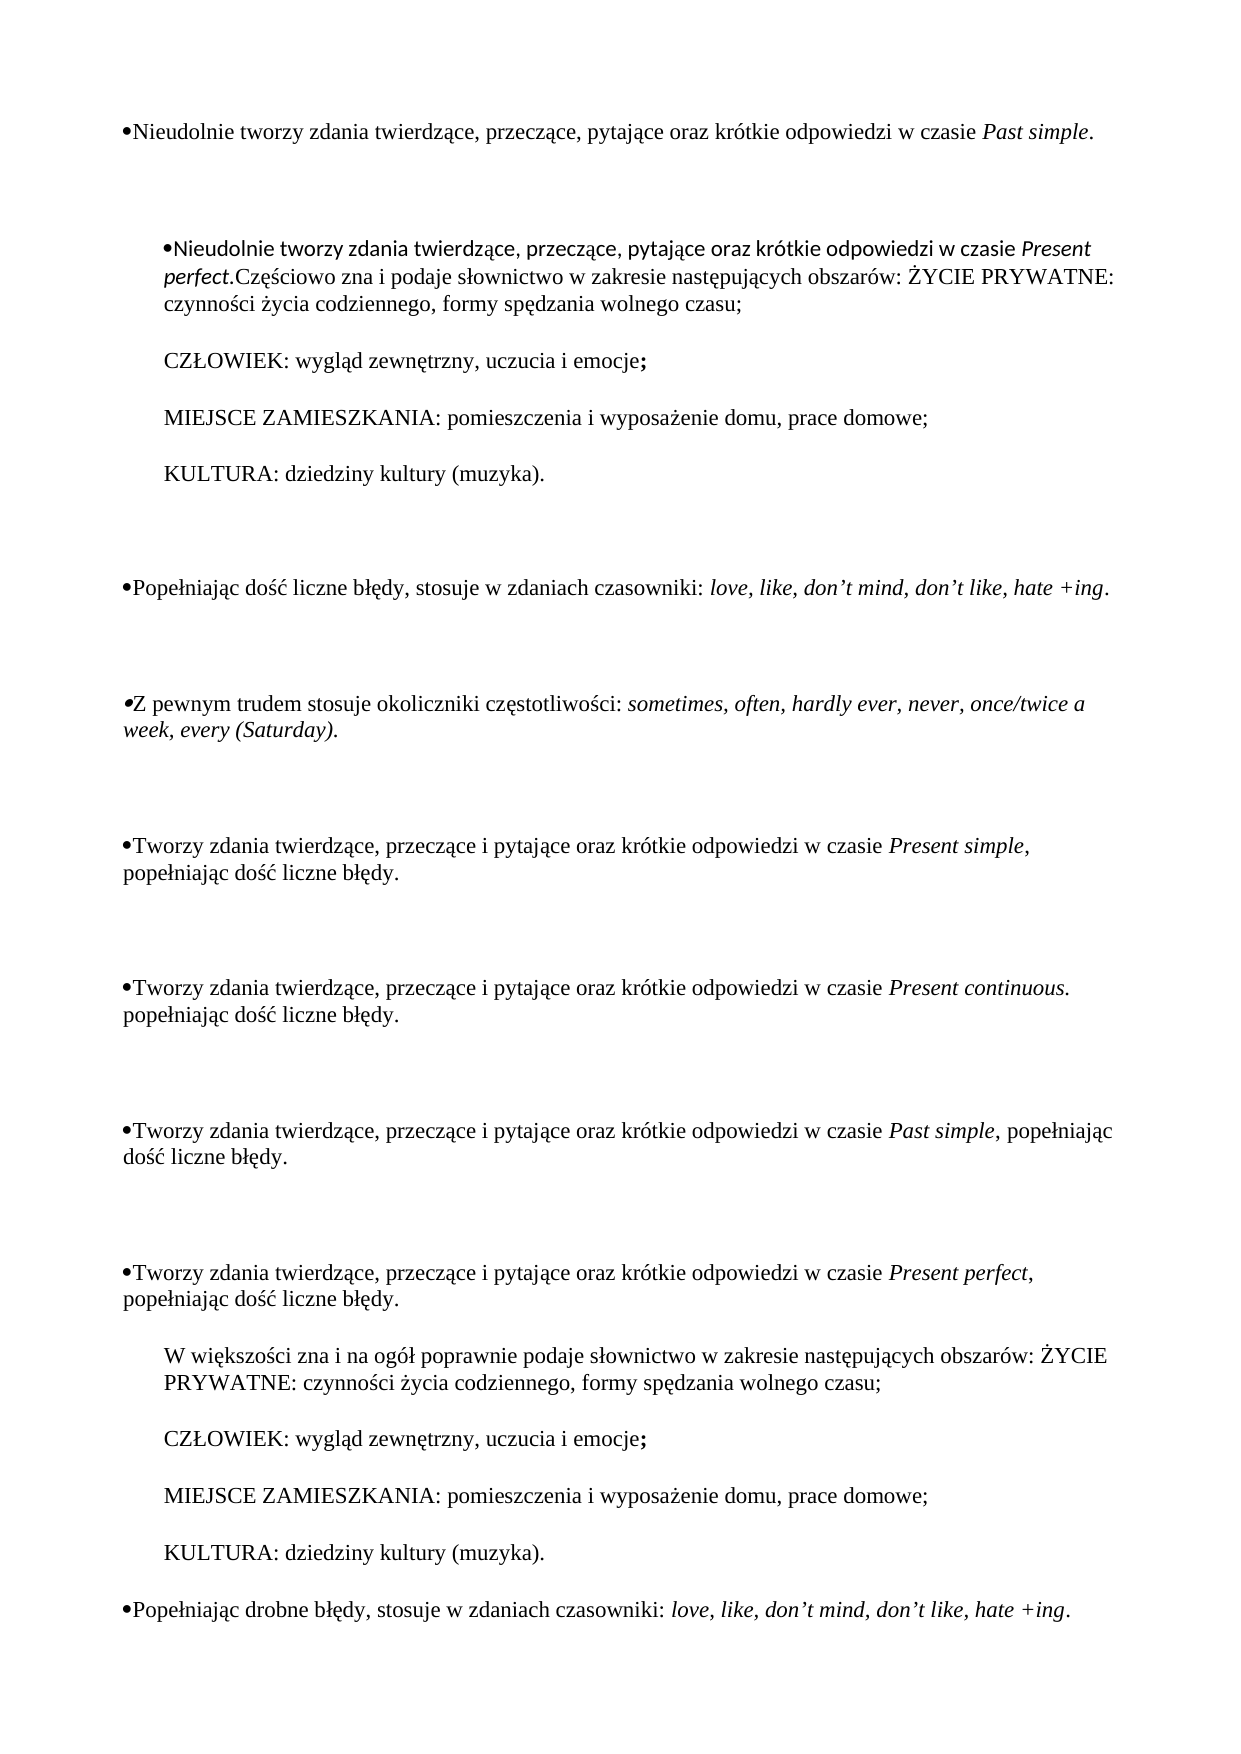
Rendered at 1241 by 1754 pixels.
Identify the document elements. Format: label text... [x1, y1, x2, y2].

text MIEJSCE ZAMIESZKANIA: pomieszczenia i wyposażenie domu, prace domowe; [163, 1482, 1122, 1508]
list Tworzy zdania twierdzące, przeczące i pytające oraz krótkie odpowiedzi w czasie Present continuous. popełniając dość liczne błędy. [123, 974, 1122, 1027]
text KULTURA: dziedziny kultury (muzyka). [163, 1539, 1122, 1565]
text CZŁOWIEK: wygląd zewnętrzny, uczucia i emocje; [163, 1425, 1122, 1452]
list Tworzy zdania twierdzące, przeczące i pytające oraz krótkie odpowiedzi w czasie Past simple, popełniając dość liczne błędy. [123, 1117, 1122, 1169]
list Tworzy zdania twierdzące, przeczące i pytające oraz krótkie odpowiedzi w czasie Present perfect, popełniając dość liczne błędy. [123, 1259, 1122, 1312]
list Tworzy zdania twierdzące, przeczące i pytające oraz krótkie odpowiedzi w czasie Present simple, popełniając dość liczne błędy. [123, 832, 1122, 885]
list Nieudolnie tworzy zdania twierdzące, przeczące, pytające oraz krótkie odpowiedzi w czasie Past simple. [123, 118, 1122, 144]
text KULTURA: dziedziny kultury (muzyka). [163, 460, 1122, 487]
text MIEJSCE ZAMIESZKANIA: pomieszczenia i wyposażenie domu, prace domowe; [163, 404, 1122, 430]
list Z pewnym trudem stosuje okoliczniki częstotliwości: sometimes, often, hardly ever, never, once/twice a week, every (Saturday). [123, 690, 1122, 743]
text CZŁOWIEK: wygląd zewnętrzny, uczucia i emocje; [163, 347, 1122, 373]
list Nieudolnie tworzy zdania twierdzące, przeczące, pytające oraz krótkie odpowiedzi w czasie Present perfect.Częściowo zna i podaje słownictwo w zakresie następujących obszarów: ŻYCIE PRYWATNE: czynności życia codziennego, formy spędzania wolnego czasu; [163, 234, 1122, 316]
list Popełniając dość liczne błędy, stosuje w zdaniach czasowniki: love, like, don’t mind, don’t like, hate +ing. [123, 574, 1122, 600]
text W większości zna i na ogół poprawnie podaje słownictwo w zakresie następujących obszarów: ŻYCIE PRYWATNE: czynności życia codziennego, formy spędzania wolnego czasu; [163, 1342, 1122, 1395]
list Popełniając drobne błędy, stosuje w zdaniach czasowniki: love, like, don’t mind, don’t like, hate +ing. [123, 1596, 1122, 1622]
